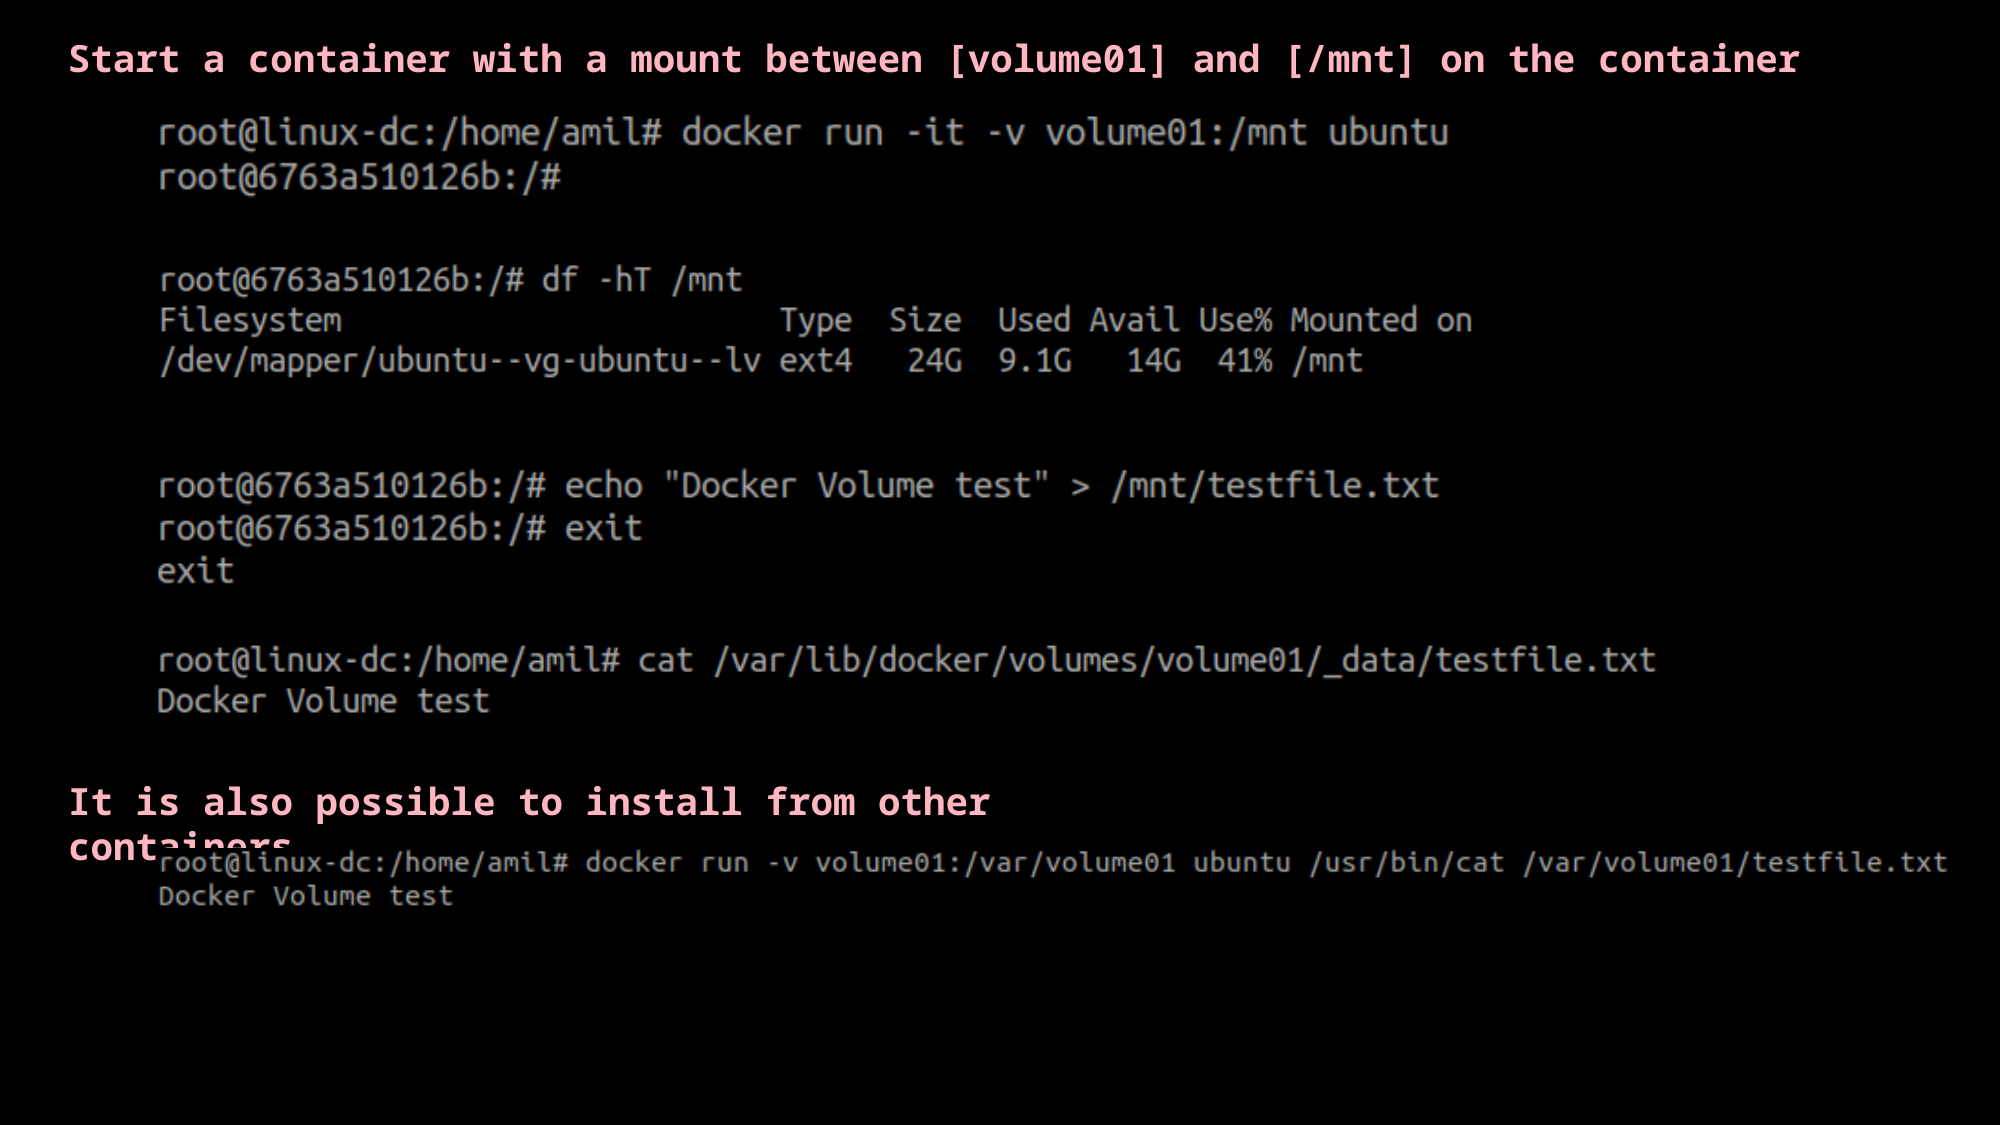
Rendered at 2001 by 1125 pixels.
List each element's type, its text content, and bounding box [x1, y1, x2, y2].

picture [157, 111, 1506, 201]
picture [157, 264, 1506, 385]
picture [157, 848, 1960, 913]
picture [157, 635, 1677, 724]
picture [157, 461, 1475, 589]
text_box Start a container with a mount between [volume01] and [/mnt] on the container [52, 27, 1892, 88]
text_box It is also possible to install from other containers [53, 770, 1244, 876]
